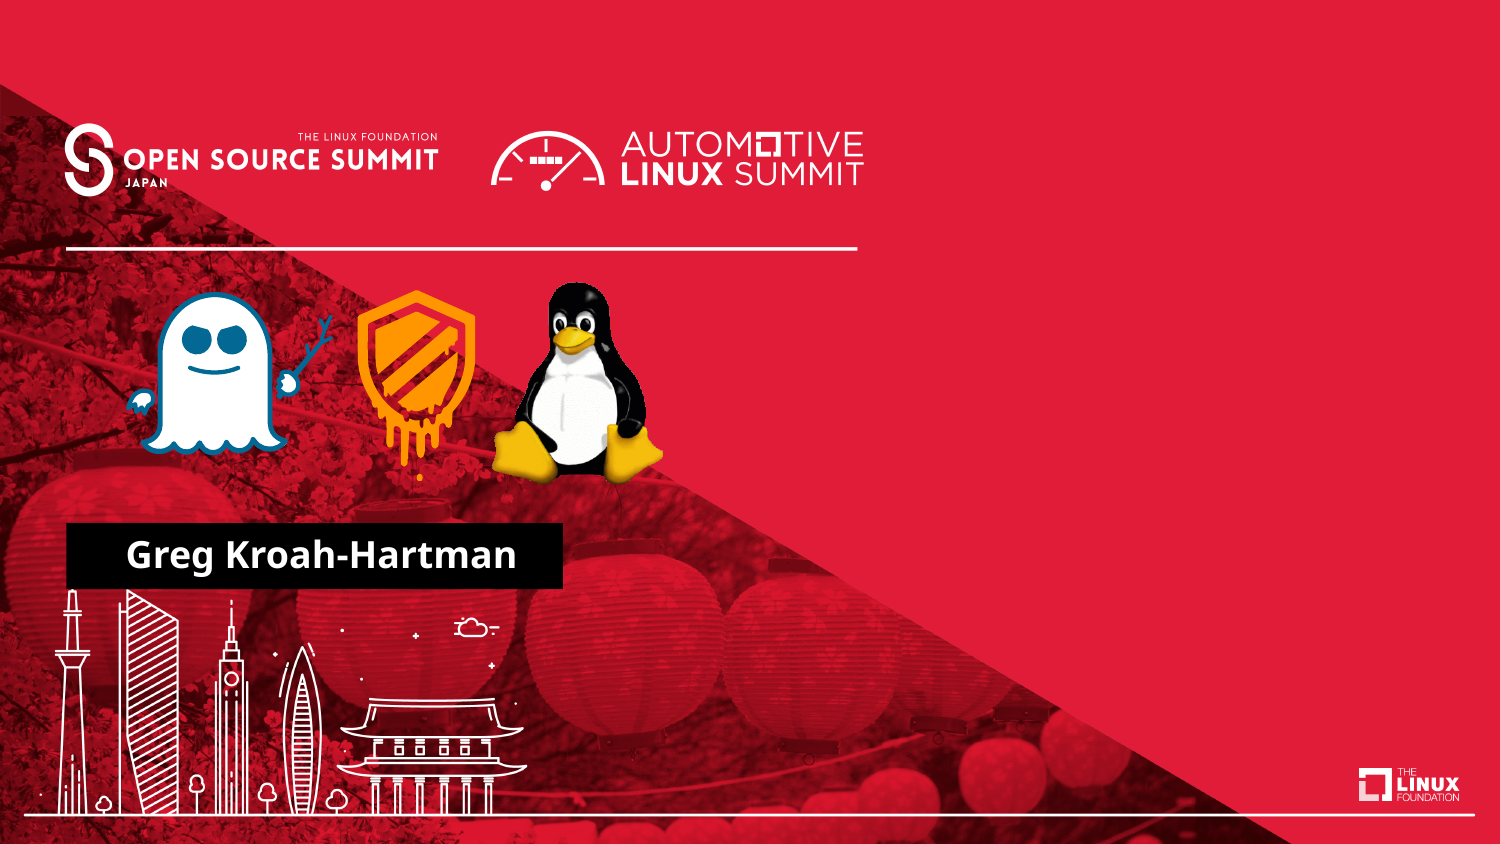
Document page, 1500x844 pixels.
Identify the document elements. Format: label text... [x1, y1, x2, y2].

list Greg Kroah-Hartman [66, 523, 563, 590]
picture [0, 0, 1500, 844]
